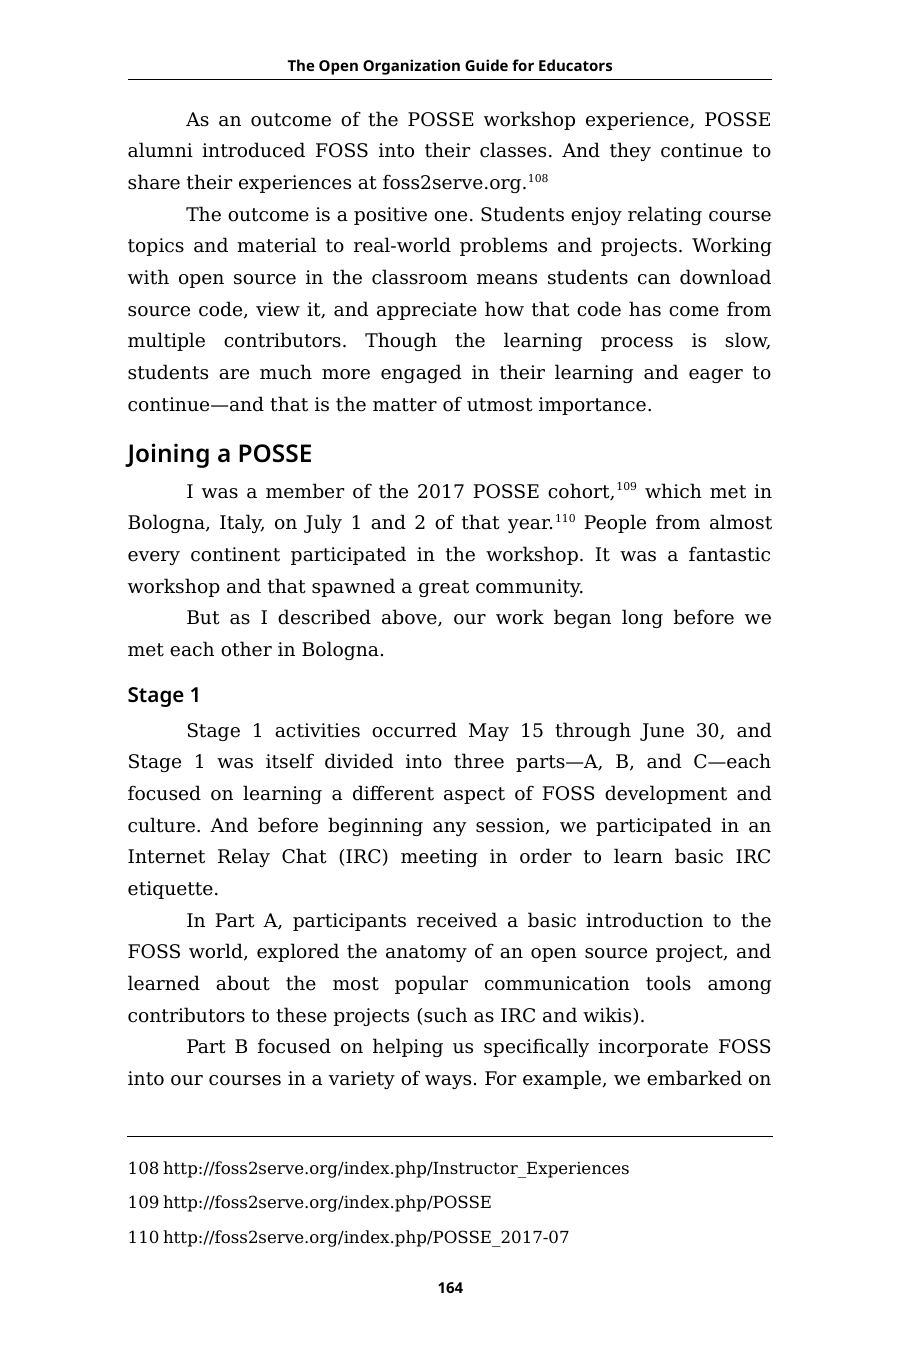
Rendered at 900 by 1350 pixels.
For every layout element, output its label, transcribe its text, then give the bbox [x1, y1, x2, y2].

text Stage 1 activities occurred May 15 through June 30, and Stage 1 was itself divided into three parts—A, B, and C—each focused on learning a different aspect of FOSS development and culture. And before beginning any session, we participated in an Internet Relay Chat (IRC) meeting in order to learn basic IRC etiquette. [127, 719, 772, 900]
text The outcome is a positive one. Students enjoy relating course topics and material to real-world problems and projects. Working with open source in the classroom means students can download source code, view it, and appreciate how that code has come from multiple contributors. Though the learning process is slow, students are much more engaged in their learning and eager to continue—and that is the matter of utmost importance. [127, 204, 772, 416]
subtitle Joining a POSSE [127, 440, 772, 468]
text I was a member of the 2017 POSSE cohort, which met in Bologna, Italy, on July 1 and 2 of that year. People from almost every continent participated in the workshop. It was a fantastic workshop and that spawned a great community. [127, 481, 772, 598]
text http://foss2serve.org/index.php/Instructor_Experiences [127, 1159, 772, 1178]
text In Part A, participants received a basic introduction to the FOSS world, explored the anatomy of an open source project, and learned about the most popular communication tools among contributors to these projects (such as IRC and wikis). [127, 909, 772, 1026]
text As an outcome of the POSSE workshop experience, POSSE alumni introduced FOSS into their classes. And they continue to share their experiences at foss2serve.org. [127, 109, 772, 194]
text http://foss2serve.org/index.php/POSSE_2017-07 [127, 1228, 772, 1247]
text http://foss2serve.org/index.php/POSSE [127, 1193, 772, 1213]
text But as I described above, our work began long before we met each other in Bologna. [127, 607, 772, 661]
subtitle Stage 1 [127, 683, 772, 707]
text Part B focused on helping us specifically incorporate FOSS into our courses in a variety of ways. For example, we embarked on [127, 1036, 772, 1090]
